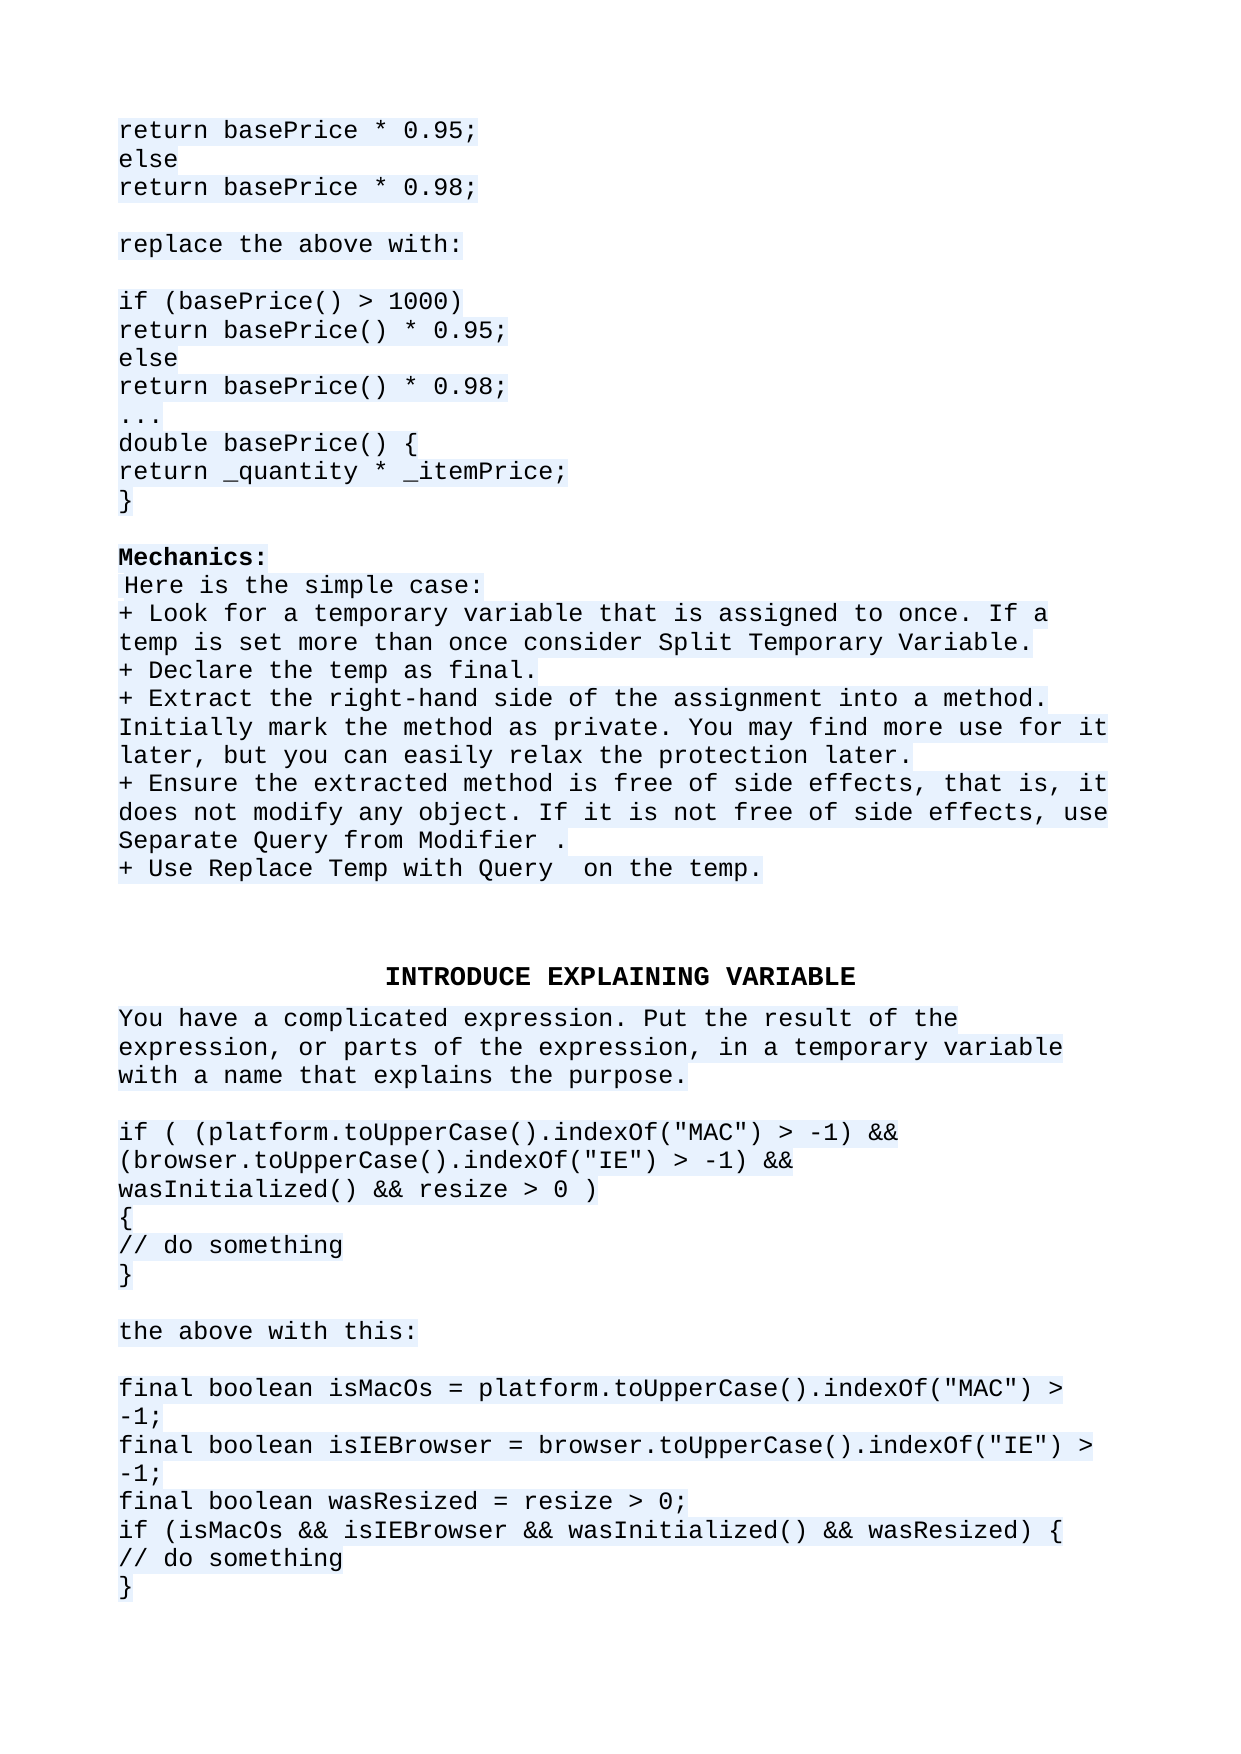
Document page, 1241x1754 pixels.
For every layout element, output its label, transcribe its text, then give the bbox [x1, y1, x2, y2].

text { [118, 1205, 1122, 1233]
text return basePrice * 0.98; [118, 175, 1122, 203]
text } [118, 1574, 1122, 1602]
text return basePrice() * 0.95; [118, 317, 1122, 346]
text if (basePrice() > 1000) [118, 289, 1122, 317]
text // do something [118, 1546, 1122, 1574]
text -1; [118, 1404, 1122, 1432]
text Mechanics: [118, 544, 1122, 573]
text else [118, 146, 1122, 175]
text + Look for a temporary variable that is assigned to once. If a temp is set more than once consider Split Temporary Variable. [118, 601, 1122, 658]
text return basePrice * 0.95; [118, 118, 1122, 146]
text + Declare the temp as final. [118, 658, 1122, 686]
text else [118, 346, 1122, 374]
text + Use Replace Temp with Query on the temp. [118, 856, 1122, 884]
text double basePrice() { [118, 431, 1122, 459]
text + Ensure the extracted method is free of side effects, that is, it does not modify any object. If it is not free of side effects, use Separate Query from Modifier . [118, 771, 1122, 856]
text } [118, 487, 1122, 516]
subtitle INTRODUCE EXPLAINING VARIABLE [118, 963, 1122, 993]
text the above with this: [118, 1318, 1122, 1347]
text You have a complicated expression. Put the result of the expression, or parts of the expression, in a temporary variable with a name that explains the purpose. [118, 1006, 1122, 1091]
text if (isMacOs && isIEBrowser && wasInitialized() && wasResized) { [118, 1517, 1122, 1546]
text + Extract the right-hand side of the assignment into a method. Initially mark the method as private. You may find more use for it later, but you can easily relax the protection later. [118, 686, 1122, 771]
text Here is the simple case: [118, 573, 1122, 601]
text } [118, 1261, 1122, 1290]
text final boolean isIEBrowser = browser.toUpperCase().indexOf("IE") > [118, 1432, 1122, 1461]
text final boolean isMacOs = platform.toUpperCase().indexOf("MAC") > [118, 1376, 1122, 1404]
text final boolean wasResized = resize > 0; [118, 1489, 1122, 1517]
text return basePrice() * 0.98; [118, 374, 1122, 402]
text // do something [118, 1233, 1122, 1261]
text (browser.toUpperCase().indexOf("IE") > -1) && [118, 1148, 1122, 1176]
text if ( (platform.toUpperCase().indexOf("MAC") > -1) && [118, 1120, 1122, 1148]
text wasInitialized() && resize > 0 ) [118, 1176, 1122, 1205]
text replace the above with: [118, 232, 1122, 260]
text ... [118, 402, 1122, 431]
text -1; [118, 1461, 1122, 1489]
text return _quantity * _itemPrice; [118, 459, 1122, 487]
